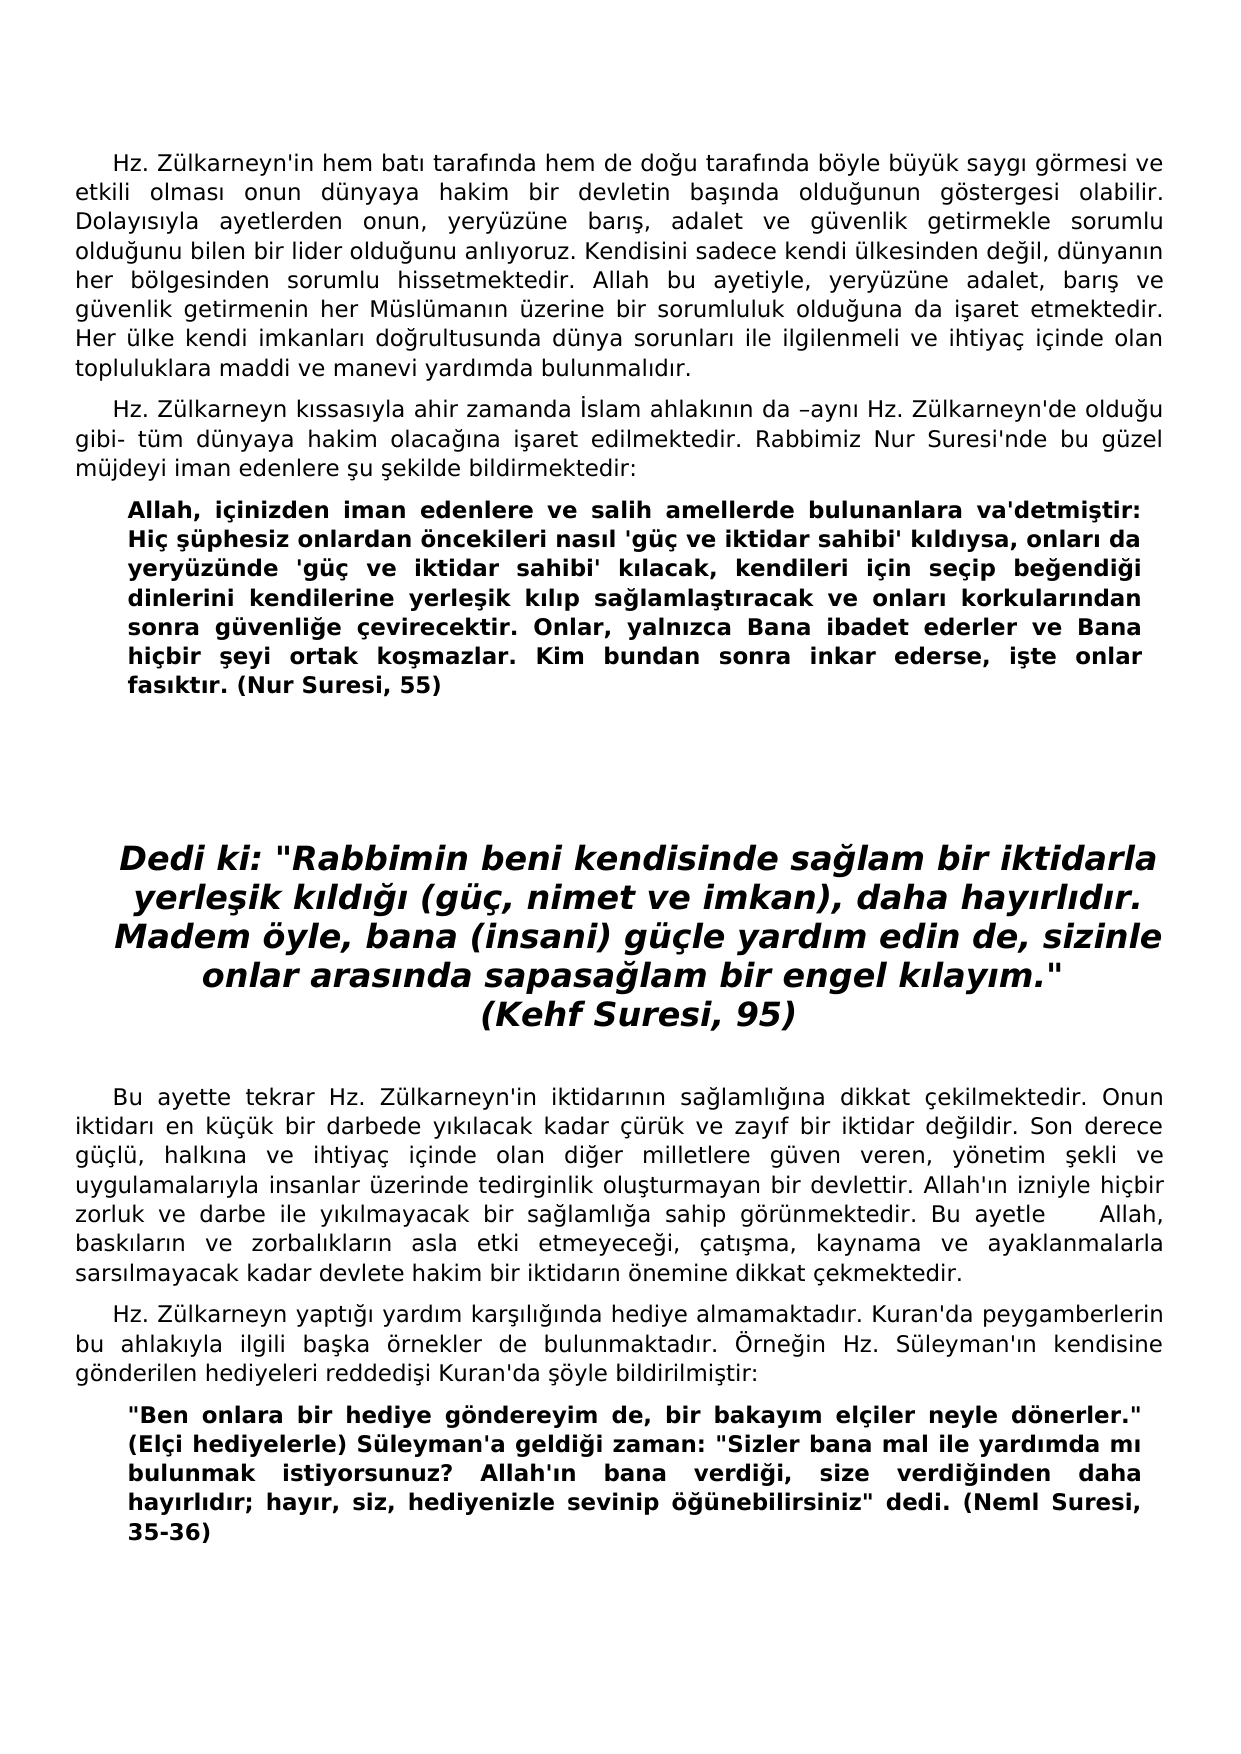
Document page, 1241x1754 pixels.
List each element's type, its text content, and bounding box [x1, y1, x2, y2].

text Allah, içinizden iman edenlere ve salih amellerde bulunanlara va'detmiştir: Hiç şüphesiz onlardan öncekileri nasıl 'güç ve iktidar sahibi' kıldıysa, onları da yeryüzünde 'güç ve iktidar sahibi' kılacak, kendileri için seçip beğendiği dinlerini kendilerine yerleşik kılıp sağlamlaştıracak ve onları korkularından sonra güvenliğe çevirecektir. Onlar, yalnızca Bana ibadet ederler ve Bana hiçbir şeyi ortak koşmazlar. Kim bundan sonra inkar ederse, işte onlar fasıktır. (Nur Suresi, 55) [127, 497, 1143, 699]
text Hz. Zülkarneyn yaptığı yardım karşılığında hediye almamaktadır. Kuran'da peygamberlerin bu ahlakıyla ilgili başka örnekler de bulunmaktadır. Örneğin Hz. Süleyman'ın kendisine gönderilen hediyeleri reddedişi Kuran'da şöyle bildirilmiştir: [75, 1301, 1165, 1387]
text "Ben onlara bir hediye göndereyim de, bir bakayım elçiler neyle dönerler." (Elçi hediyelerle) Süleyman'a geldiği zaman: "Sizler bana mal ile yardımda mı bulunmak istiyorsunuz? Allah'ın bana verdiği, size verdiğinden daha hayırlıdır; hayır, siz, hediyenizle sevinip öğünebilirsiniz" dedi. (Neml Suresi, 35-36) [127, 1402, 1143, 1546]
subtitle Dedi ki: "Rabbimin beni kendisinde sağlam bir iktidarla yerleşik kıldığı (güç, nimet ve imkan), daha hayırlıdır. Madem öyle, bana (insani) güçle yardım edin de, sizinle onlar arasında sapasağlam bir engel kılayım." (Kehf Suresi, 95) [112, 840, 1165, 1034]
text Hz. Zülkarneyn kıssasıyla ahir zamanda İslam ahlakının da –aynı Hz. Zülkarneyn'de olduğu gibi- tüm dünyaya hakim olacağına işaret edilmektedir. Rabbimiz Nur Suresi'nde bu güzel müjdeyi iman edenlere şu şekilde bildirmektedir: [75, 397, 1165, 482]
text Bu ayette tekrar Hz. Zülkarneyn'in iktidarının sağlamlığına dikkat çekilmektedir. Onun iktidarı en küçük bir darbede yıkılacak kadar çürük ve zayıf bir iktidar değildir. Son derece güçlü, halkına ve ihtiyaç içinde olan diğer milletlere güven veren, yönetim şekli ve uygulamalarıyla insanlar üzerinde tedirginlik oluşturmayan bir devlettir. Allah'ın izniyle hiçbir zorluk ve darbe ile yıkılmayacak bir sağlamlığa sahip görünmektedir. Bu ayetle Allah, baskıların ve zorbalıkların asla etki etmeyeceği, çatışma, kaynama ve ayaklanmalarla sarsılmayacak kadar devlete hakim bir iktidarın önemine dikkat çekmektedir. [75, 1084, 1165, 1286]
text Hz. Zülkarneyn'in hem batı tarafında hem de doğu tarafında böyle büyük saygı görmesi ve etkili olması onun dünyaya hakim bir devletin başında olduğunun göstergesi olabilir. Dolayısıyla ayetlerden onun, yeryüzüne barış, adalet ve güvenlik getirmekle sorumlu olduğunu bilen bir lider olduğunu anlıyoruz. Kendisini sadece kendi ülkesinden değil, dünyanın her bölgesinden sorumlu hissetmektedir. Allah bu ayetiyle, yeryüzüne adalet, barış ve güvenlik getirmenin her Müslümanın üzerine bir sorumluluk olduğuna da işaret etmektedir. Her ülke kendi imkanları doğrultusunda dünya sorunları ile ilgilenmeli ve ihtiyaç içinde olan topluluklara maddi ve manevi yardımda bulunmalıdır. [75, 150, 1165, 382]
